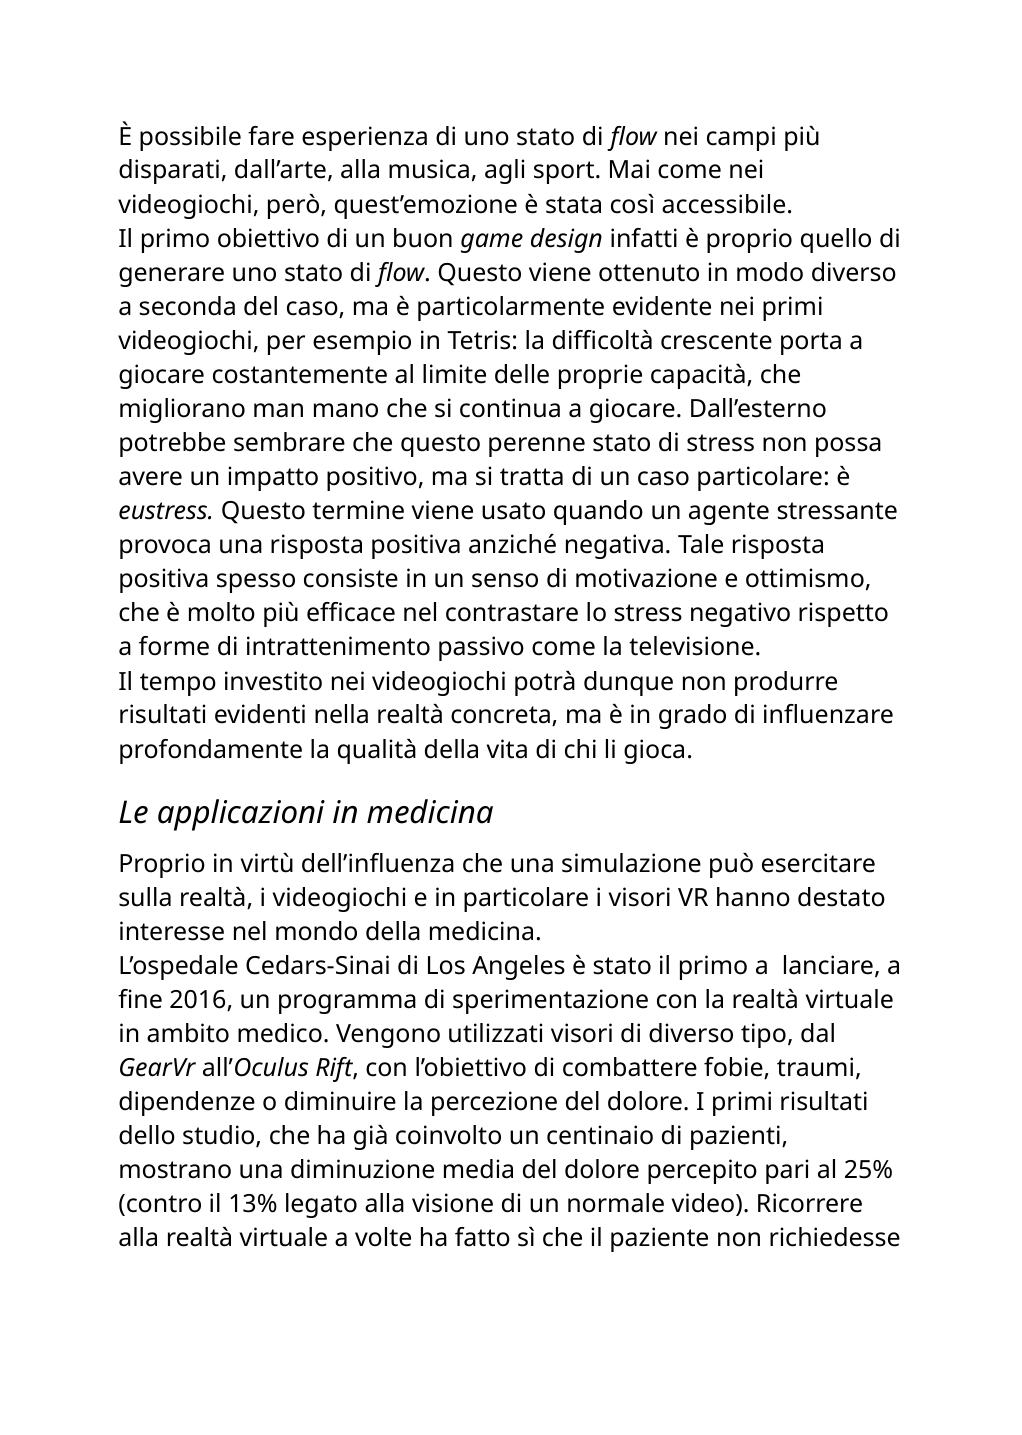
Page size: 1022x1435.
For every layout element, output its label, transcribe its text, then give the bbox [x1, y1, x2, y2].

subtitle Le applicazioni in medicina [118, 790, 903, 833]
text È possibile fare esperienza di uno stato di flow nei campi più disparati, dall’arte, alla musica, agli sport. Mai come nei videogiochi, però, quest’emozione è stata così accessibile. [118, 118, 903, 220]
text Proprio in virtù dell’influenza che una simulazione può esercitare sulla realtà, i videogiochi e in particolare i visori VR hanno destato interesse nel mondo della medicina. [118, 845, 903, 948]
text Il primo obiettivo di un buon game design infatti è proprio quello di generare uno stato di flow. Questo viene ottenuto in modo diverso a seconda del caso, ma è particolarmente evidente nei primi videogiochi, per esempio in Tetris: la difficoltà crescente porta a giocare costantemente al limite delle proprie capacità, che migliorano man mano che si continua a giocare. Dall’esterno potrebbe sembrare che questo perenne stato di stress non possa avere un impatto positivo, ma si tratta di un caso particolare: è eustress. Questo termine viene usato quando un agente stressante provoca una risposta positiva anziché negativa. Tale risposta positiva spesso consiste in un senso di motivazione e ottimismo, che è molto più efficace nel contrastare lo stress negativo rispetto a forme di intrattenimento passivo come la televisione. [118, 220, 903, 663]
text L’ospedale Cedars-Sinai di Los Angeles è stato il primo a lanciare, a fine 2016, un programma di sperimentazione con la realtà virtuale in ambito medico. Vengono utilizzati visori di diverso tipo, dal GearVr all’Oculus Rift, con l’obiettivo di combattere fobie, traumi, dipendenze o diminuire la percezione del dolore. I primi risultati dello studio, che ha già coinvolto un centinaio di pazienti, mostrano una diminuzione media del dolore percepito pari al 25% (contro il 13% legato alla visione di un normale video). Ricorrere alla realtà virtuale a volte ha fatto sì che il paziente non richiedesse [118, 948, 903, 1254]
text Il tempo investito nei videogiochi potrà dunque non produrre risultati evidenti nella realtà concreta, ma è in grado di influenzare profondamente la qualità della vita di chi li gioca. [118, 663, 903, 765]
